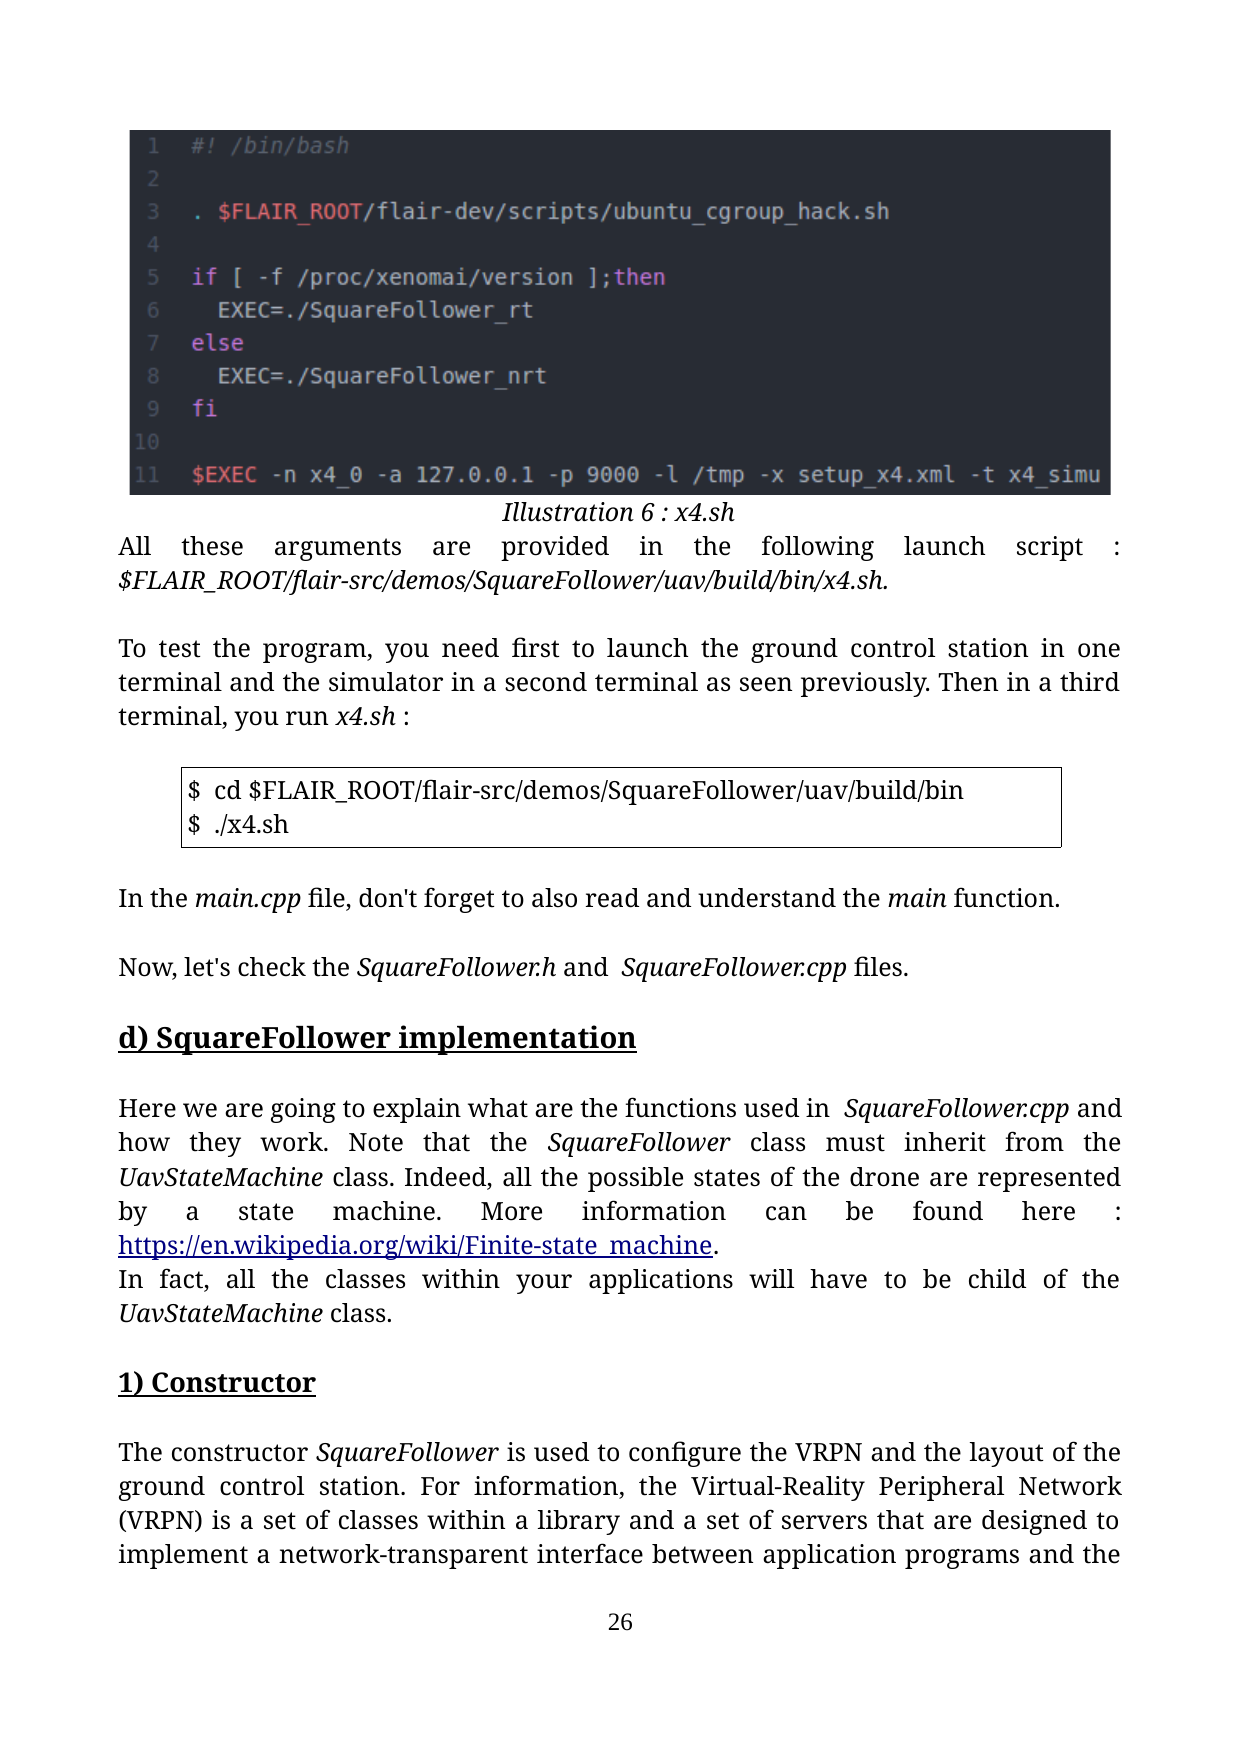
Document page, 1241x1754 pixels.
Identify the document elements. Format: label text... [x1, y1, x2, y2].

text All these arguments are provided in the following launch script : $FLAIR_ROOT/flair-src/demos/SquareFollower/uav/build/bin/x4.sh. [118, 118, 1122, 597]
text To test the program, you need first to launch the ground control station in one terminal and the simulator in a second terminal as seen previously. Then in a third terminal, you run x4.sh : [118, 631, 1122, 733]
text Now, let's check the SquareFollower.h and SquareFollower.cpp files. [118, 949, 1122, 983]
text The constructor SquareFollower is used to configure the VRPN and the layout of the ground control station. For information, the Virtual-Reality Peripheral Network (VRPN) is a set of classes within a library and a set of servers that are designed to implement a network-transparent interface between application programs and the [118, 1434, 1122, 1571]
text Here we are going to explain what are the functions used in SquareFollower.cpp and how they work. Note that the SquareFollower class must inherit from the UavStateMachine class. Indeed, all the possible states of the drone are represented by a state machine. More information can be found here : https://en.wikipedia.org/wiki/Finite-state_machine. [118, 1091, 1122, 1261]
text 1) Constructor [118, 1363, 1122, 1400]
text Illustration 6 : x4.sh [129, 495, 1111, 529]
text In the main.cpp file, don't forget to also read and understand the main function. [118, 881, 1122, 915]
table_header $ cd $FLAIR_ROOT/flair-src/demos/SquareFollower/uav/build/bin $ ./x4.sh [182, 768, 1061, 847]
text d) SquareFollower implementation [118, 1017, 1122, 1057]
picture [129, 130, 1111, 495]
text In fact, all the classes within your applications will have to be child of the UavStateMachine class. [118, 1261, 1122, 1329]
